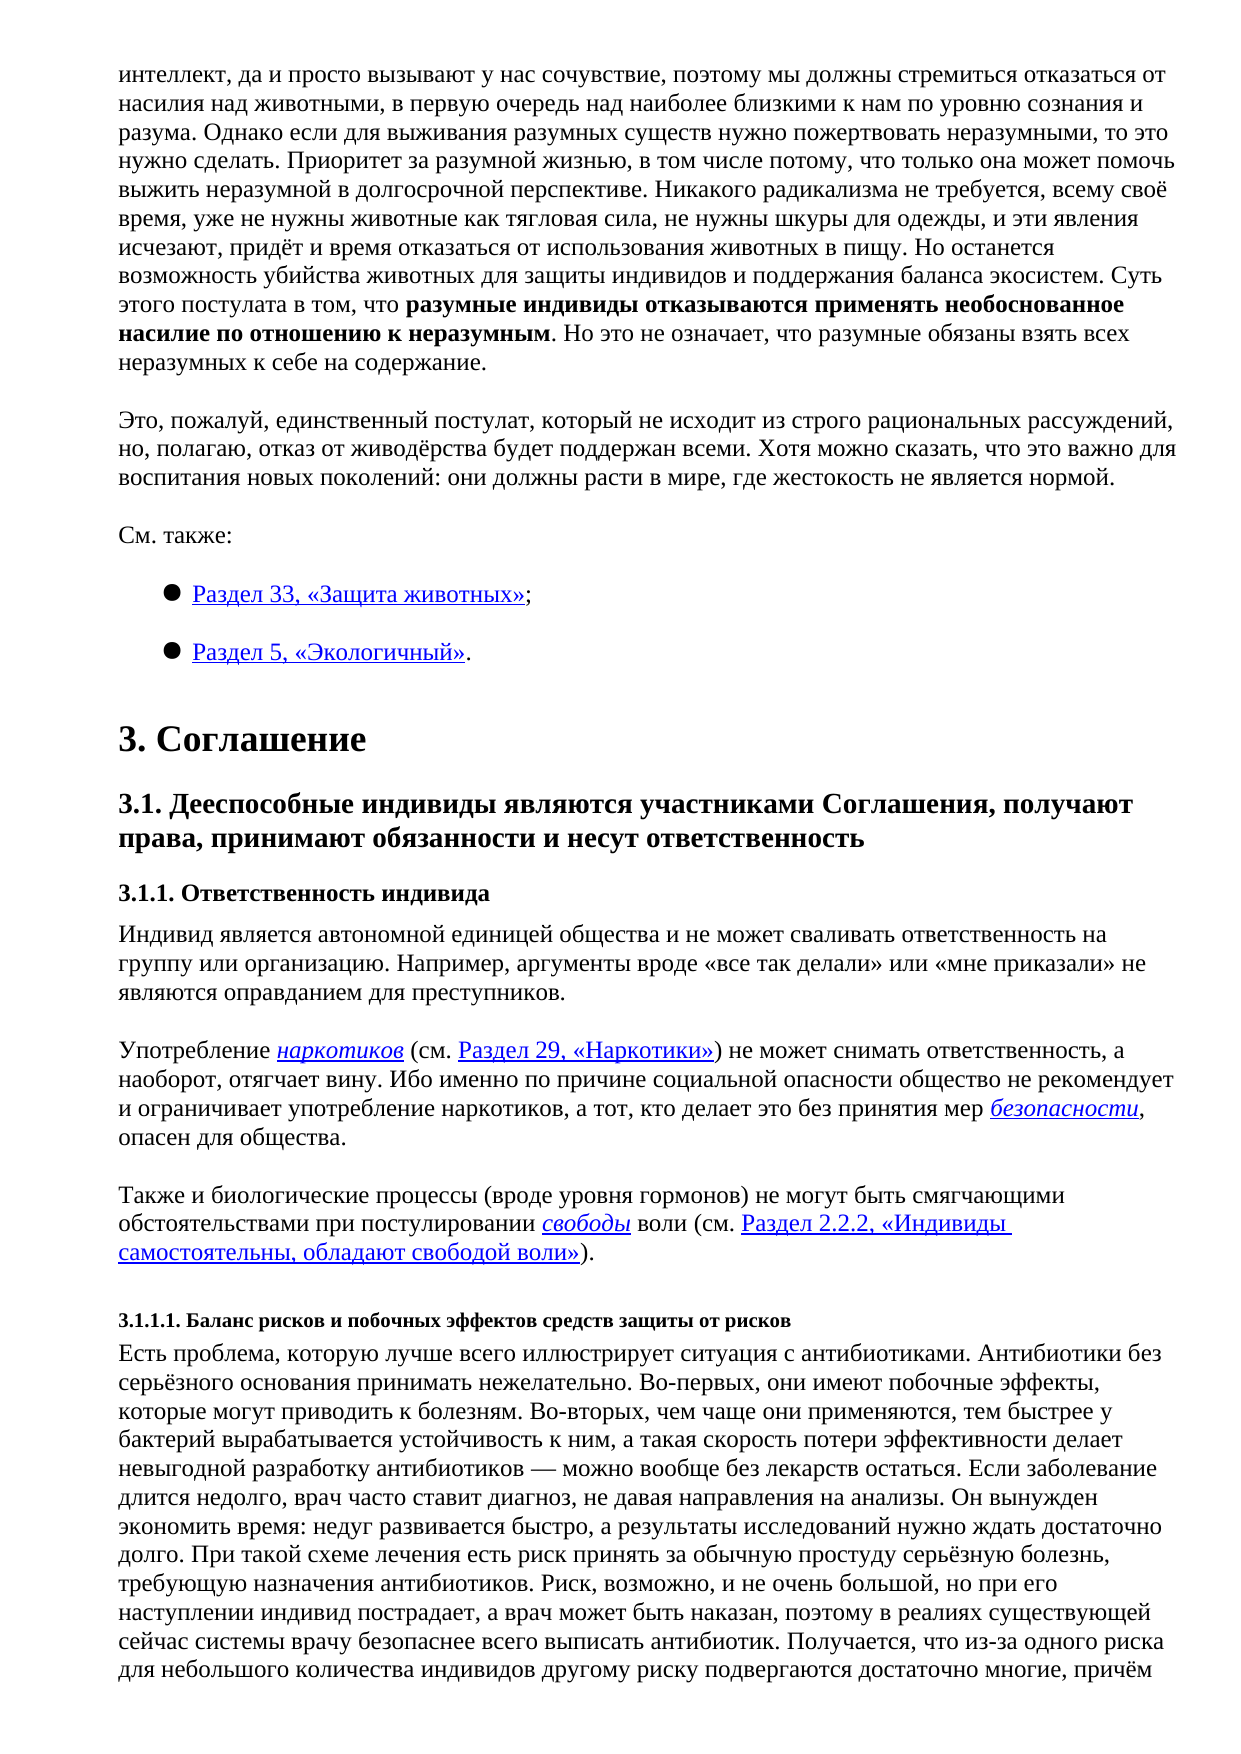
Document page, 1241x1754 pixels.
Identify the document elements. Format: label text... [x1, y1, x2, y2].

text интеллект, да и просто вызывают у нас сочувствие, поэтому мы должны стремиться отказаться от насилия над животными, в первую очередь над наиболее близкими к нам по уровню сознания и разума. Однако если для выживания разумных существ нужно пожертвовать неразумными, то это нужно сделать. Приоритет за разумной жизнью, в том числе потому, что только она может помочь выжить неразумной в долгосрочной перспективе. Никакого радикализма не требуется, всему своё время, уже не нужны животные как тягловая сила, не нужны шкуры для одежды, и эти явления исчезают, придёт и время отказаться от использования животных в пищу. Но останется возможность убийства животных для защиты индивидов и поддержания баланса экосистем. Суть этого постулата в том, что разумные индивиды отказываются применять необоснованное насилие по отношению к неразумным. Но это не означает, что разумные обязаны взять всех неразумных к себе на содержание. [118, 59, 1181, 375]
text Индивид является автономной единицей общества и не может сваливать ответственность на группу или организацию. Например, аргументы вроде «все так делали» или «мне приказали» не являются оправданием для преступников. [118, 919, 1181, 1006]
list Раздел 33, «Защита животных»; [162, 579, 1181, 607]
subtitle 3.1.1.1. Баланс рисков и побочных эффектов средств защиты от рисков [118, 1308, 1181, 1332]
text Есть проблема, которую лучше всего иллюстрирует ситуация с антибиотиками. Антибиотики без серьёзного основания принимать нежелательно. Во-первых, они имеют побочные эффекты, которые могут приводить к болезням. Во-вторых, чем чаще они применяются, тем быстрее у бактерий вырабатывается устойчивость к ним, а такая скорость потери эффективности делает невыгодной разработку антибиотиков — можно вообще без лекарств остаться. Если заболевание длится недолго, врач часто ставит диагноз, не давая направления на анализы. Он вынужден экономить время: недуг развивается быстро, а результаты исследований нужно ждать достаточно долго. При такой схеме лечения есть риск принять за обычную простуду серьёзную болезнь, требующую назначения антибиотиков. Риск, возможно, и не очень большой, но при его наступлении индивид пострадает, а врач может быть наказан, поэтому в реалиях существующей сейчас системы врачу безопаснее всего выписать антибиотик. Получается, что из-за одного риска для небольшого количества индивидов другому риску подвергаются достаточно многие, причём [118, 1338, 1181, 1683]
subtitle 3.1. Дееспособные индивиды являются участниками Соглашения, получают права, принимают обязанности и несут ответственность [118, 786, 1181, 853]
text См. также: [118, 521, 1181, 549]
subtitle 3. Соглашение [118, 716, 1181, 759]
text Употребление наркотиков (см. Раздел 29, «Наркотики») не может снимать ответственность, а наоборот, отягчает вину. Ибо именно по причине социальной опасности общество не рекомендует и ограничивает употребление наркотиков, а тот, кто делает это без принятия мер безопасности, опасен для общества. [118, 1035, 1181, 1150]
text Это, пожалуй, единственный постулат, который не исходит из строго рациональных рассуждений, но, полагаю, отказ от живодёрства будет поддержан всеми. Хотя можно сказать, что это важно для воспитания новых поколений: они должны расти в мире, где жестокость не является нормой. [118, 405, 1181, 491]
list Раздел 5, «Экологичный». [162, 637, 1181, 666]
subtitle 3.1.1. Ответственность индивида [118, 878, 1181, 907]
text Также и биологические процессы (вроде уровня гормонов) не могут быть смягчающими обстоятельствами при постулировании свободы воли (см. Раздел 2.2.2, «Индивиды самостоятельны, обладают свободой воли»). [118, 1180, 1181, 1266]
